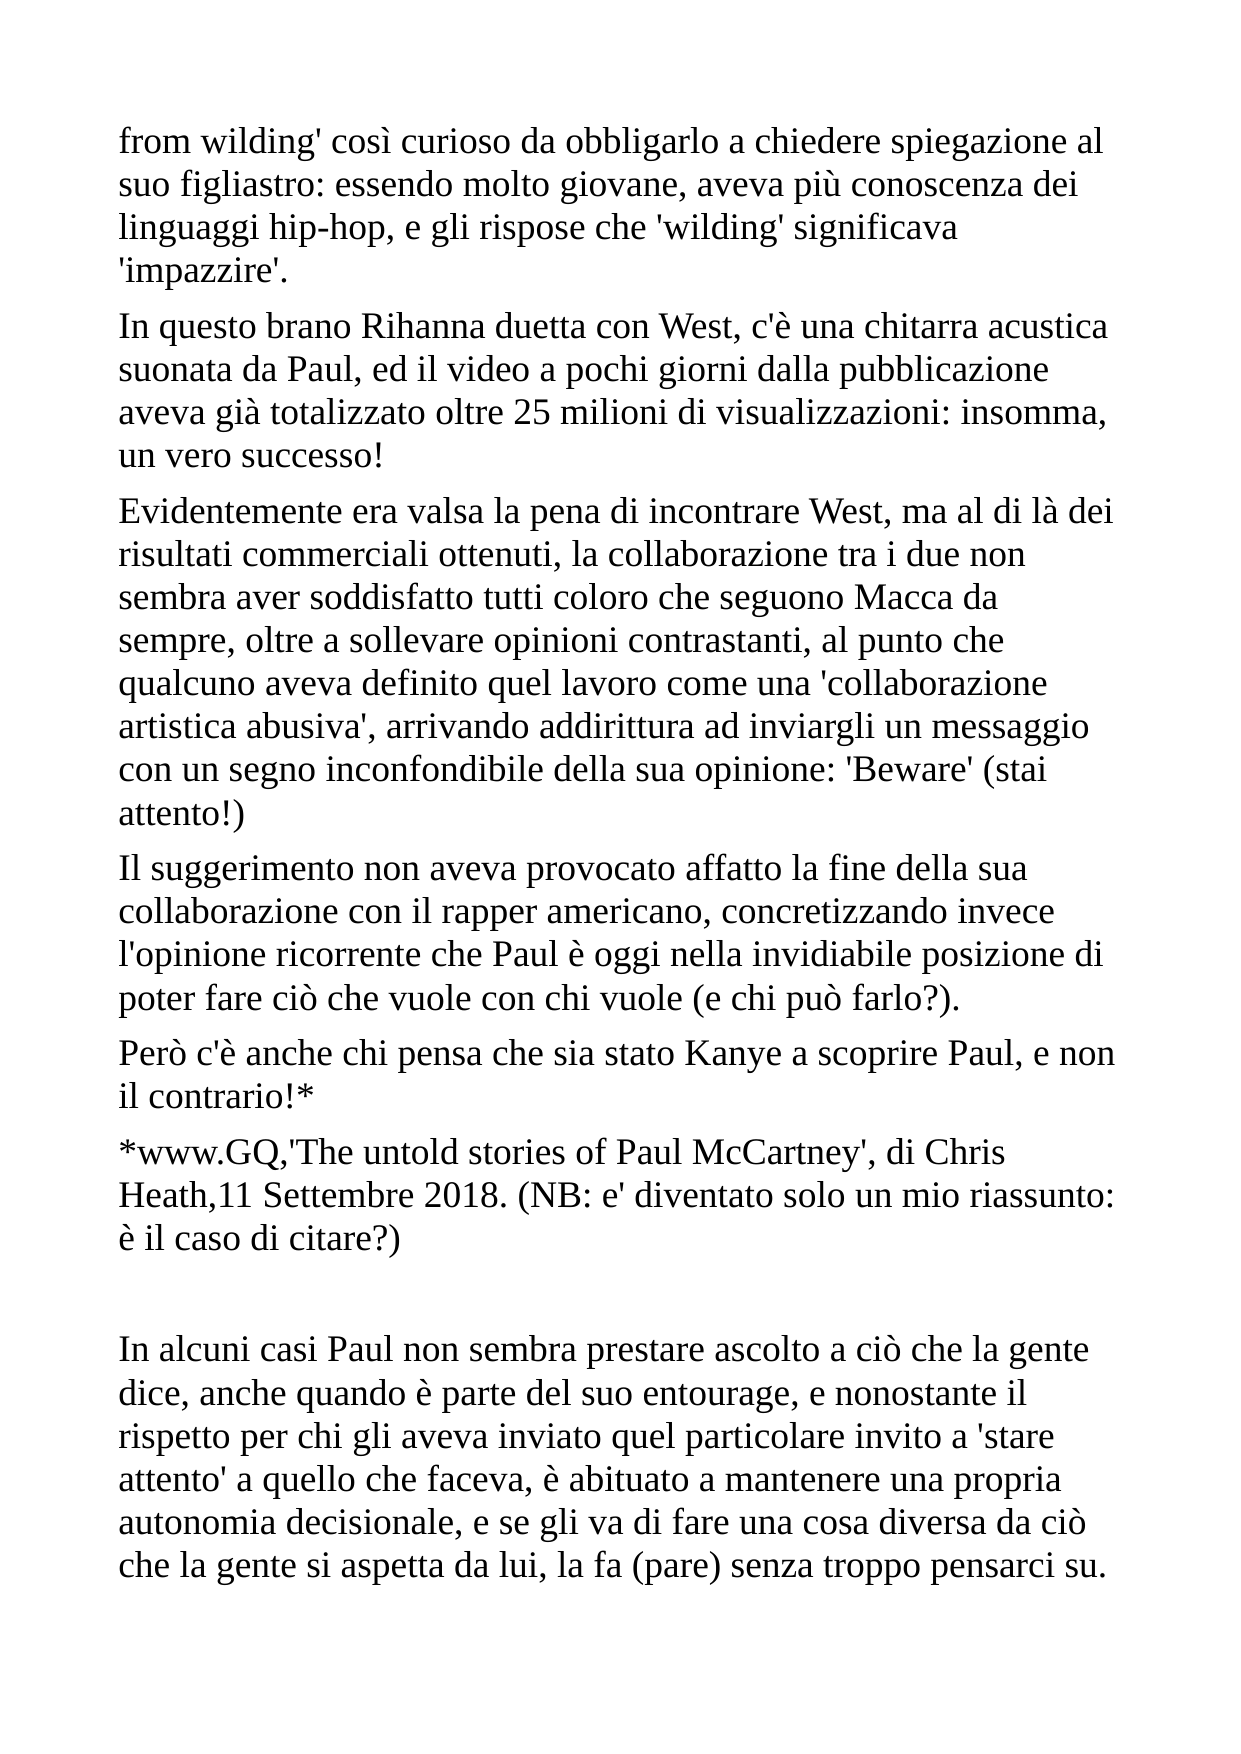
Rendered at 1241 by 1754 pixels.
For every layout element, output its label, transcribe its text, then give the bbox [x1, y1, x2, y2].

text In alcuni casi Paul non sembra prestare ascolto a ciò che la gente dice, anche quando è parte del suo entourage, e nonostante il rispetto per chi gli aveva inviato quel particolare invito a 'stare attento' a quello che faceva, è abituato a mantenere una propria autonomia decisionale, e se gli va di fare una cosa diversa da ciò che la gente si aspetta da lui, la fa (pare) senza troppo pensarci su. [118, 1327, 1122, 1586]
text *www.GQ,'The untold stories of Paul McCartney', di Chris Heath,11 Settembre 2018. (NB: e' diventato solo un mio riassunto: è il caso di citare?) [118, 1129, 1122, 1259]
text Il suggerimento non aveva provocato affatto la fine della sua collaborazione con il rapper americano, concretizzando invece l'opinione ricorrente che Paul è oggi nella invidiabile posizione di poter fare ciò che vuole con chi vuole (e chi può farlo?). [118, 846, 1122, 1018]
text Però c'è anche chi pensa che sia stato Kanye a scoprire Paul, e non il contrario!* [118, 1031, 1122, 1117]
text Evidentemente era valsa la pena di incontrare West, ma al di là dei risultati commerciali ottenuti, la collaborazione tra i due non sembra aver soddisfatto tutti coloro che seguono Macca da sempre, oltre a sollevare opinioni contrastanti, al punto che qualcuno aveva definito quel lavoro come una 'collaborazione artistica abusiva', arrivando addirittura ad inviargli un messaggio con un segno inconfondibile della sua opinione: 'Beware' (stai attento!) [118, 488, 1122, 833]
text In questo brano Rihanna duetta con West, c'è una chitarra acustica suonata da Paul, ed il video a pochi giorni dalla pubblicazione aveva già totalizzato oltre 25 milioni di visualizzazioni: insomma, un vero successo! [118, 303, 1122, 476]
text from wilding' così curioso da obbligarlo a chiedere spiegazione al suo figliastro: essendo molto giovane, aveva più conoscenza dei linguaggi hip-hop, e gli rispose che 'wilding' significava 'impazzire'. [118, 118, 1122, 291]
